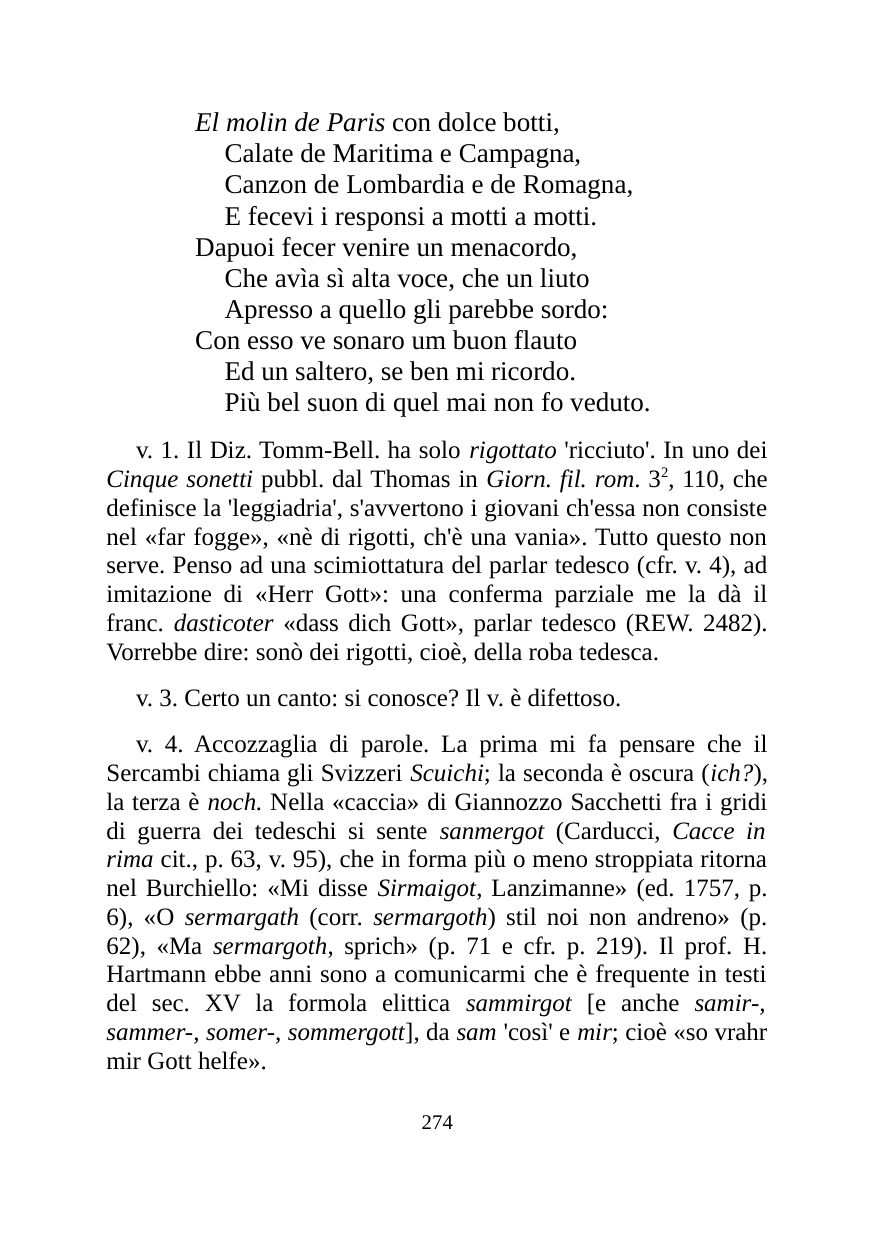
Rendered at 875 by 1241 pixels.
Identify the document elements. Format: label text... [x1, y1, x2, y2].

text v. 3. Certo un canto: si conosce? Il v. è difettoso. [106, 683, 768, 712]
text Dapuoi fecer venire un menacordo, Che avìa sì alta voce, che un liuto Apresso a quello gli parebbe sordo: [195, 231, 768, 324]
text v. 1. Il Diz. Tomm-Bell. ha solo rigottato 'ricciuto'. In uno dei Cinque sonetti pubbl. dal Thomas in Giorn. fil. rom. 32, 110, che definisce la 'leggiadria', s'avvertono i giovani ch'essa non consiste nel «far fogge», «nè di rigotti, ch'è una vania». Tutto questo non serve. Penso ad una scimiottatura del parlar tedesco (cfr. v. 4), ad imitazione di «Herr Gott»: una conferma parziale me la dà il franc. dasticoter «dass dich Gott», parlar tedesco (REW. 2482). Vorrebbe dire: sonò dei rigotti, cioè, della roba tedesca. [106, 435, 768, 665]
text Con esso ve sonaro um buon flauto Ed un saltero, se ben mi ricordo. Più bel suon di quel mai non fo veduto. [195, 324, 768, 418]
text v. 4. Accozzaglia di parole. La prima mi fa pensare che il Sercambi chiama gli Svizzeri Scuichi; la seconda è oscura (ich?), la terza è noch. Nella «caccia» di Giannozzo Sacchetti fra i gridi di guerra dei tedeschi si sente sanmergot (Carducci, Cacce in rima cit., p. 63, v. 95), che in forma più o meno stroppiata ritorna nel Burchiello: «Mi disse Sirmaigot, Lanzimanne» (ed. 1757, p. 6), «O sermargath (corr. sermargoth) stil noi non andreno» (p. 62), «Ma sermargoth, sprich» (p. 71 e cfr. p. 219). Il prof. H. Hartmann ebbe anni sono a comunicarmi che è frequente in testi del sec. XV la formola elittica sammirgot [e anche samir-, sammer-, somer-, sommergott], da sam 'così' e mir; cioè «so vrahr mir Gott helfe». [106, 729, 768, 1074]
text El molin de Paris con dolce botti, Calate de Maritima e Campagna, Canzon de Lombardia e de Romagna, E fecevi i responsi a motti a motti. [195, 106, 768, 231]
